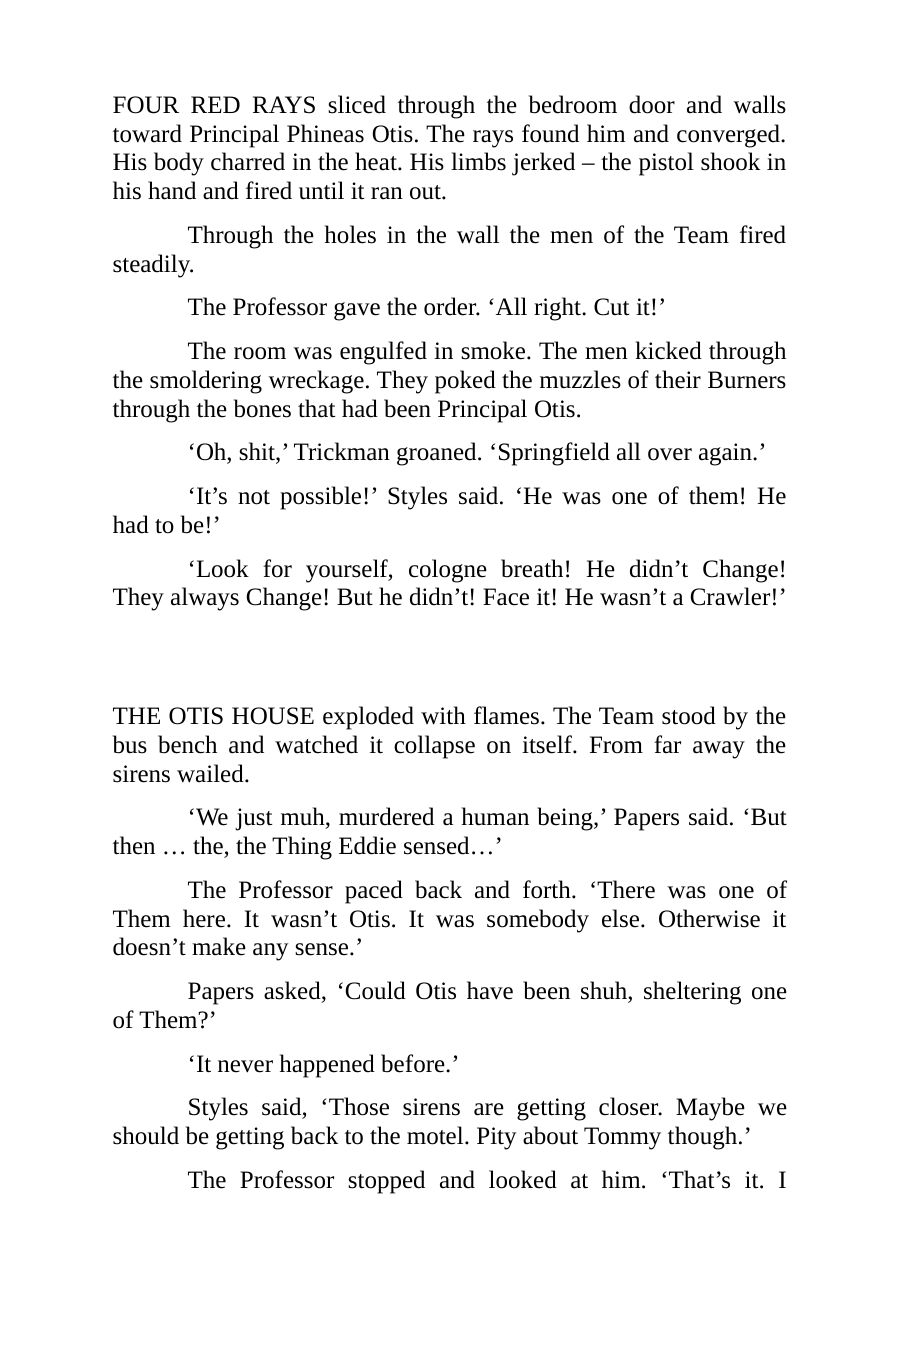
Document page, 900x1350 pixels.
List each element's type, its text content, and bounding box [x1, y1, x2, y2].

text Papers asked, ‘Could Otis have been shuh, sheltering one of Them?’ [112, 976, 787, 1034]
text ‘We just muh, murdered a human being,’ Papers said. ‘But then … the, the Thing Eddie sensed…’ [112, 802, 787, 860]
text ‘It’s not possible!’ Styles said. ‘He was one of them! He had to be!’ [112, 481, 787, 539]
text Through the holes in the wall the men of the Team fired steadily. [112, 220, 787, 277]
text The room was engulfed in smoke. The men kicked through the smoldering wreckage. They poked the muzzles of their Burners through the bones that had been Principal Otis. [112, 336, 787, 422]
text The Professor gave the order. ‘All right. Cut it!’ [112, 292, 787, 321]
text ‘Oh, shit,’ Trickman groaned. ‘Springfield all over again.’ [112, 437, 787, 466]
text FOUR RED RAYS sliced through the bedroom door and walls toward Principal Phineas Otis. The rays found him and converged. His body charred in the heat. His limbs jerked – the pistol shook in his hand and fired until it ran out. [112, 90, 787, 205]
text The Professor stopped and looked at him. ‘That’s it. I [112, 1165, 787, 1194]
text The Professor paced back and forth. ‘There was one of Them here. It wasn’t Otis. It was somebody else. Otherwise it doesn’t make any sense.’ [112, 875, 787, 961]
text ‘It never happened before.’ [112, 1049, 787, 1077]
text ‘Look for yourself, cologne breath! He didn’t Change! They always Change! But he didn’t! Face it! He wasn’t a Crawler!’ [112, 554, 787, 611]
text THE OTIS HOUSE exploded with flames. The Team stood by the bus bench and watched it collapse on itself. From far away the sirens wailed. [112, 701, 787, 787]
text Styles said, ‘Those sirens are getting closer. Maybe we should be getting back to the motel. Pity about Tommy though.’ [112, 1092, 787, 1150]
